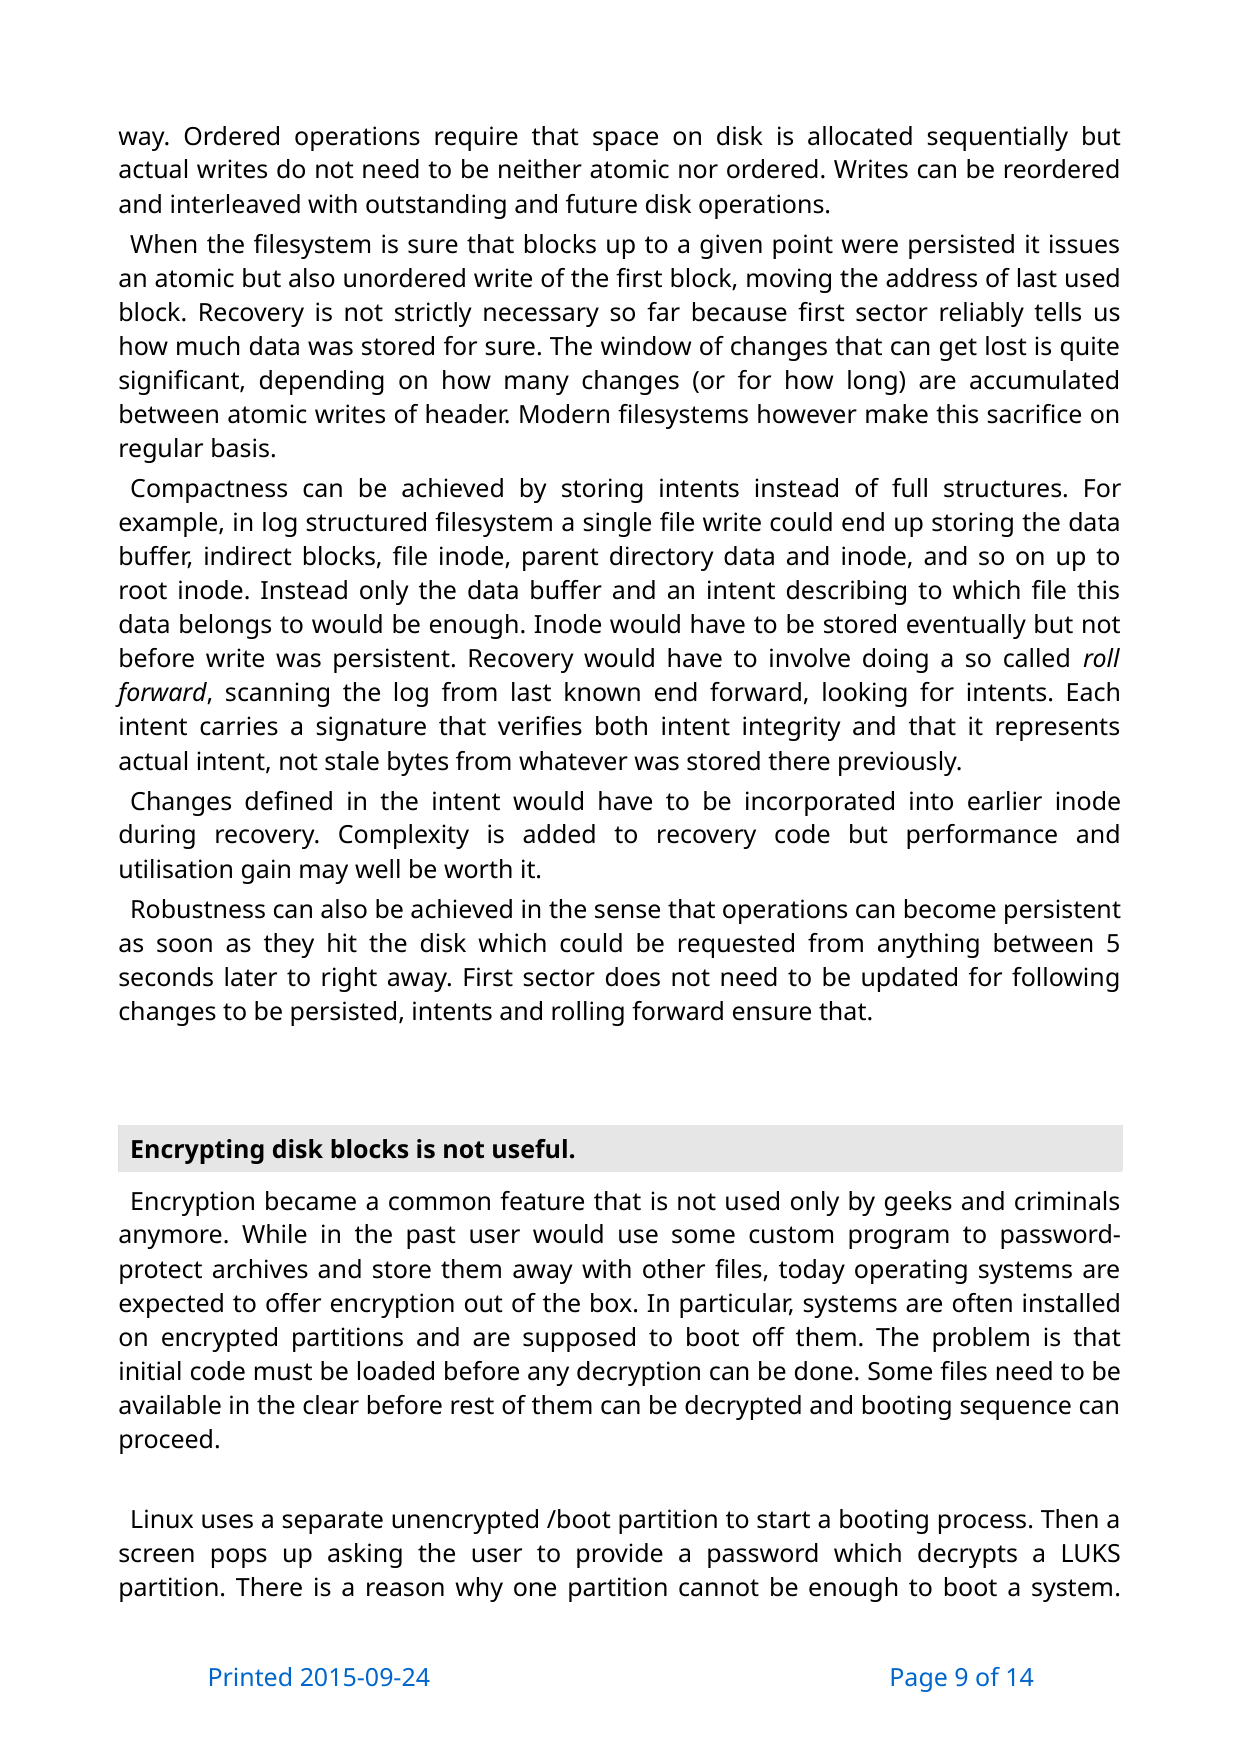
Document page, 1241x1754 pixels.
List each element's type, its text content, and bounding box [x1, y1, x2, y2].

text Encryption became a common feature that is not used only by geeks and criminals anymore. While in the past user would use some custom program to password-protect archives and store them away with other files, today operating systems are expected to offer encryption out of the box. In particular, systems are often installed on encrypted partitions and are supposed to boot off them. The problem is that initial code must be loaded before any decryption can be done. Some files need to be available in the clear before rest of them can be decrypted and booting sequence can proceed. [118, 1183, 1122, 1456]
text Changes defined in the intent would have to be incorporated into earlier inode during recovery. Complexity is added to recovery code but performance and utilisation gain may well be worth it. [118, 783, 1122, 885]
text Robustness can also be achieved in the sense that operations can become persistent as soon as they hit the disk which could be requested from anything between 5 seconds later to right away. First sector does not need to be updated for following changes to be persisted, intents and rolling forward ensure that. [118, 891, 1122, 1027]
text When the filesystem is sure that blocks up to a given point were persisted it issues an atomic but also unordered write of the first block, moving the address of last used block. Recovery is not strictly necessary so far because first sector reliably tells us how much data was stored for sure. The window of changes that can get lost is quite significant, depending on how many changes (or for how long) are accumulated between atomic writes of header. Modern filesystems however make this sacrifice on regular basis. [118, 226, 1122, 465]
text way. Ordered operations require that space on disk is allocated sequentially but actual writes do not need to be neither atomic nor ordered. Writes can be reordered and interleaved with outstanding and future disk operations. [118, 118, 1122, 220]
subtitle Encrypting disk blocks is not useful. [119, 1126, 1122, 1171]
text Linux uses a separate unencrypted /boot partition to start a booting process. Then a screen pops up asking the user to provide a password which decrypts a LUKS partition. There is a reason why one partition cannot be enough to boot a system. [118, 1502, 1122, 1604]
text Compactness can be achieved by storing intents instead of full structures. For example, in log structured filesystem a single file write could end up storing the data buffer, indirect blocks, file inode, parent directory data and inode, and so on up to root inode. Instead only the data buffer and an intent describing to which file this data belongs to would be enough. Inode would have to be stored eventually but not before write was persistent. Recovery would have to involve doing a so called roll forward, scanning the log from last known end forward, looking for intents. Each intent carries a signature that verifies both intent integrity and that it represents actual intent, not stale bytes from whatever was stored there previously. [118, 471, 1122, 777]
